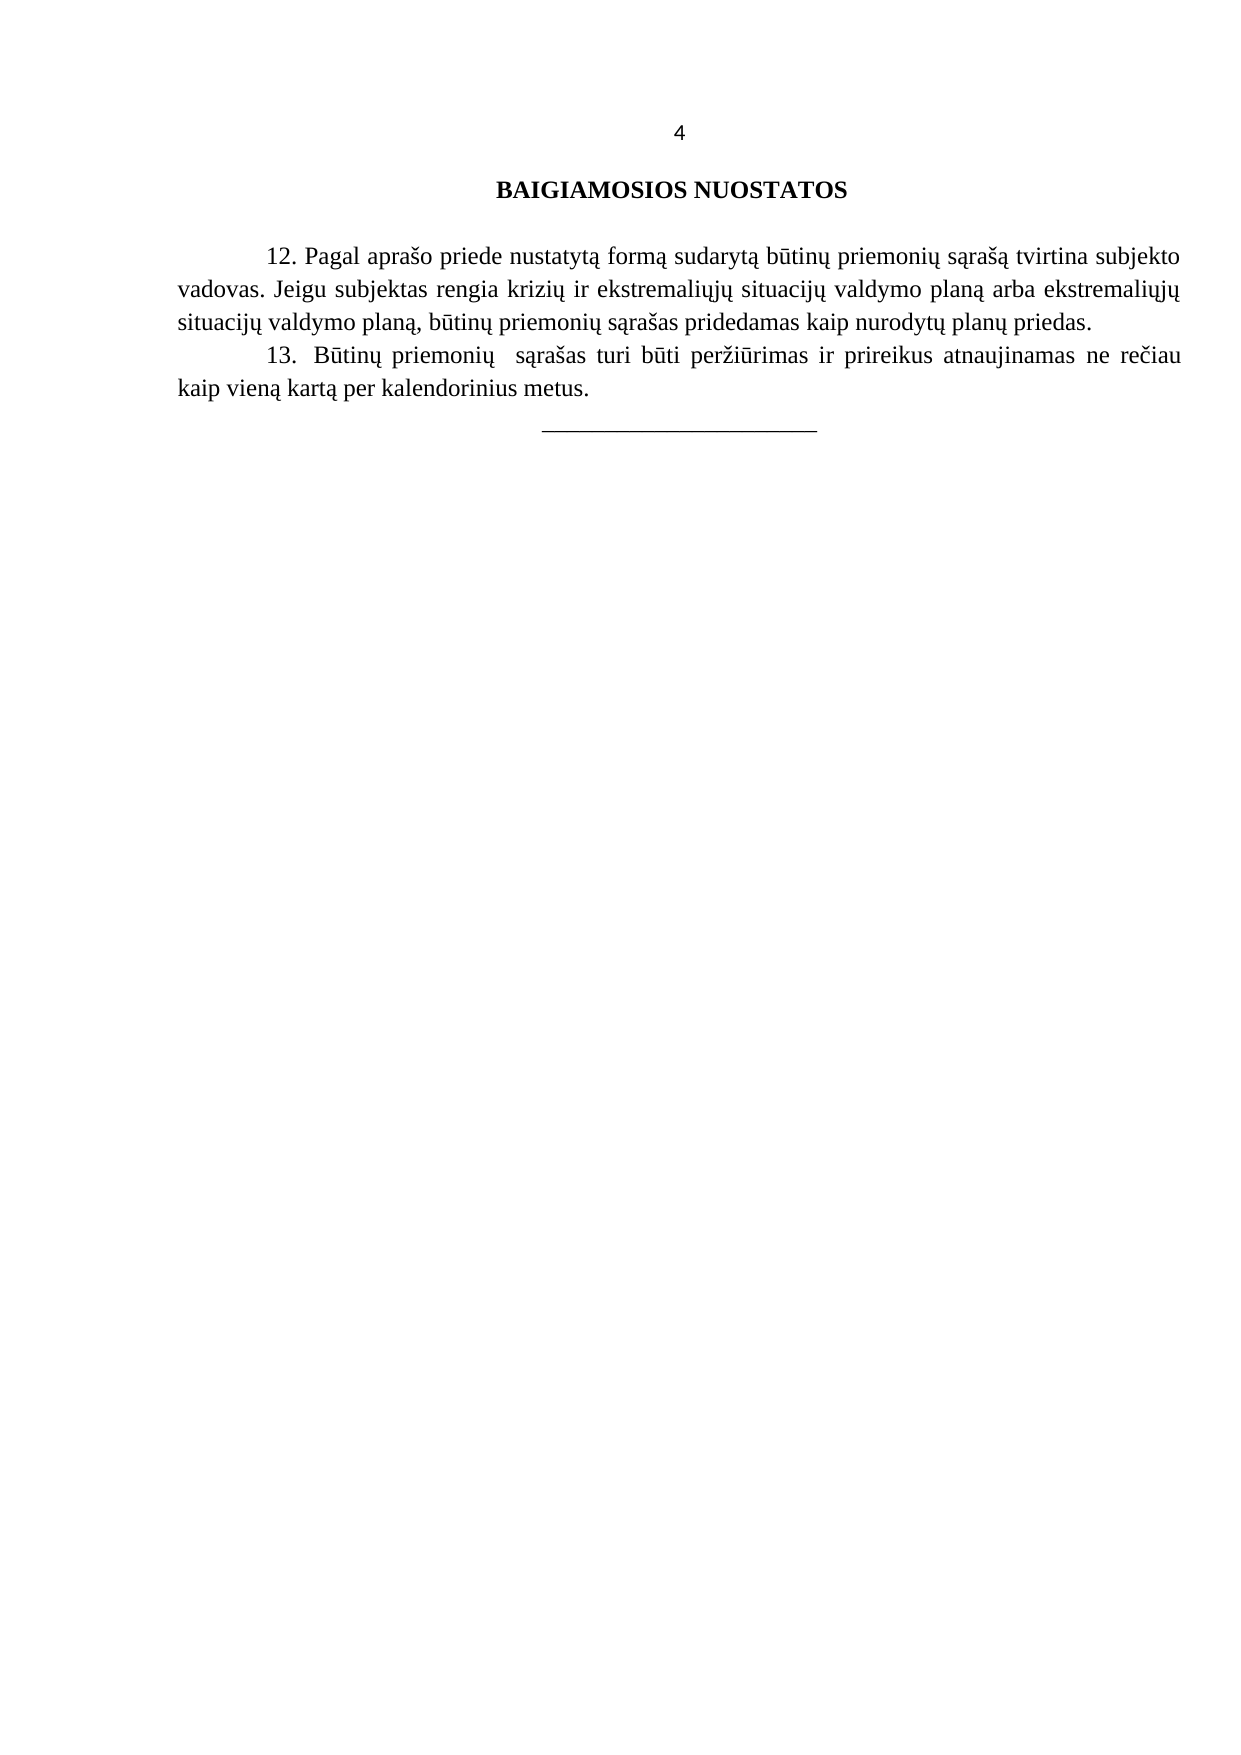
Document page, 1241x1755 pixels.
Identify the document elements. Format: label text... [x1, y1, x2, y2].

text 13. Būtinų priemonių sąrašas turi būti peržiūrimas ir prireikus atnaujinamas ne rečiau kaip vieną kartą per kalendorinius metus. [177, 340, 1181, 402]
text ______________________ [177, 406, 1181, 435]
text 12. Pagal aprašo priede nustatytą formą sudarytą būtinų priemonių sąrašą tvirtina subjekto vadovas. Jeigu subjektas rengia krizių ir ekstremaliųjų situacijų valdymo planą arba ekstremaliųjų situacijų valdymo planą, būtinų priemonių sąrašas pridedamas kaip nurodytų planų priedas. [177, 241, 1181, 336]
text BAIGIAMOSIOS NUOSTATOS [162, 175, 1181, 204]
